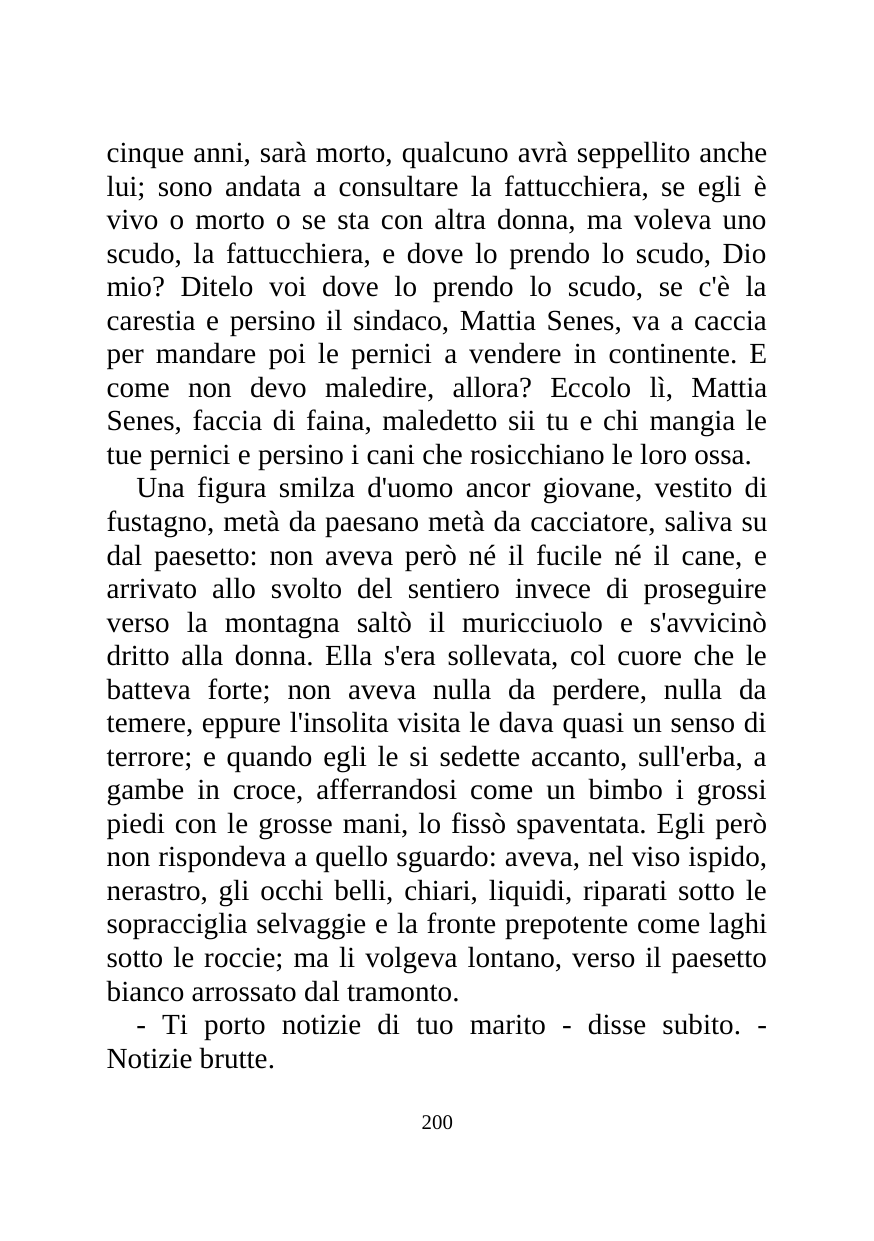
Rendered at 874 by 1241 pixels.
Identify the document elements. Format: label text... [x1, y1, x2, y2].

text Una figura smilza d'uomo ancor giovane, vestito di fustagno, metà da paesano metà da cacciatore, saliva su dal paesetto: non aveva però né il fucile né il cane, e arrivato allo svolto del sentiero invece di proseguire verso la montagna saltò il muricciuolo e s'avvicinò dritto alla donna. Ella s'era sollevata, col cuore che le batteva forte; non aveva nulla da perdere, nulla da temere, eppure l'insolita visita le dava quasi un senso di terrore; e quando egli le si sedette accanto, sull'erba, a gambe in croce, afferrandosi come un bimbo i grossi piedi con le grosse mani, lo fissò spaventata. Egli però non rispondeva a quello sguardo: aveva, nel viso ispido, nerastro, gli occhi belli, chiari, liquidi, riparati sotto le sopracciglia selvaggie e la fronte prepotente come laghi sotto le roccie; ma li volgeva lontano, verso il paesetto bianco arrossato dal tramonto. [106, 471, 768, 1007]
text - Ti porto notizie di tuo marito - disse subito. - Notizie brutte. [106, 1007, 768, 1074]
text cinque anni, sarà morto, qualcuno avrà seppellito anche lui; sono andata a consultare la fattucchiera, se egli è vivo o morto o se sta con altra donna, ma voleva uno scudo, la fattucchiera, e dove lo prendo lo scudo, Dio mio? Ditelo voi dove lo prendo lo scudo, se c'è la carestia e persino il sindaco, Mattia Senes, va a caccia per mandare poi le pernici a vendere in continente. E come non devo maledire, allora? Eccolo lì, Mattia Senes, faccia di faina, maledetto sii tu e chi mangia le tue pernici e persino i cani che rosicchiano le loro ossa. [106, 135, 768, 471]
